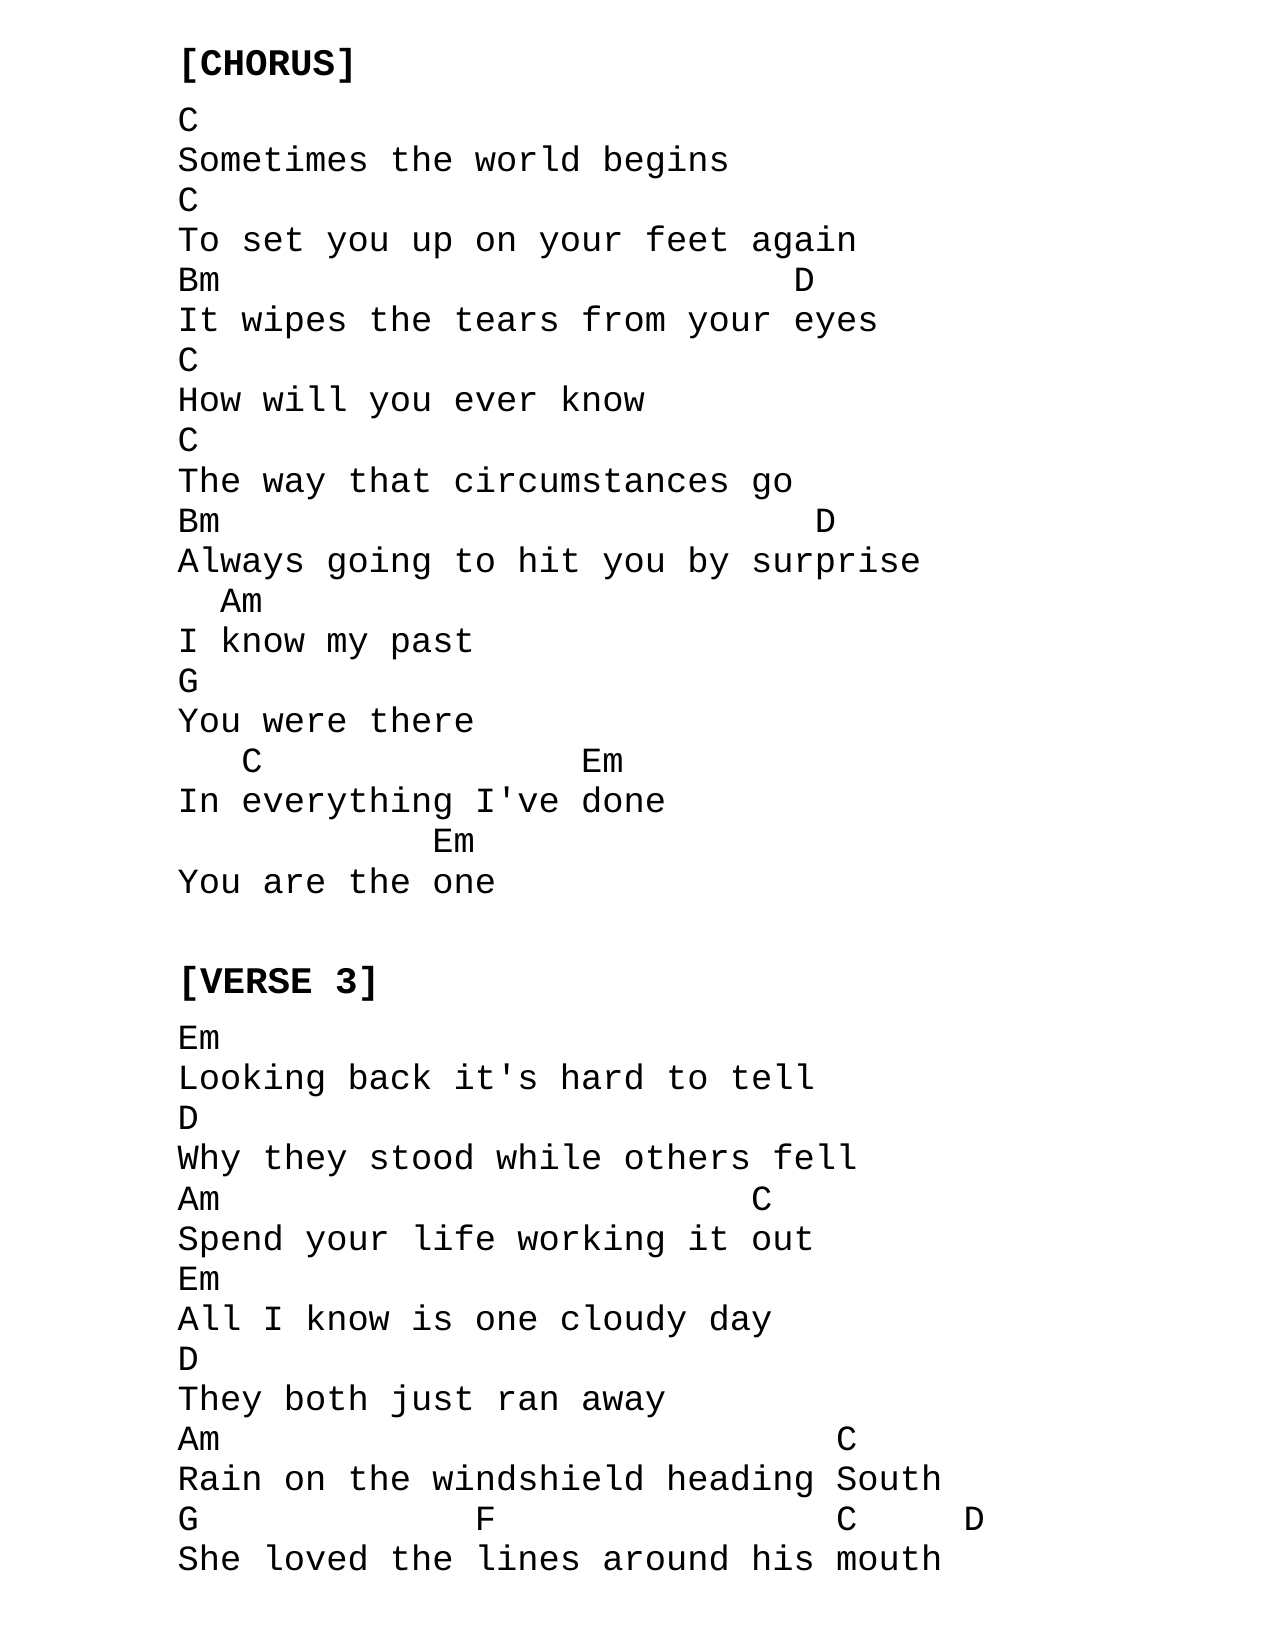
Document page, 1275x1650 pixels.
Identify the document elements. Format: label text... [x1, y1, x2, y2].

text To set you up on your feet again [177, 222, 1231, 262]
text All I know is one cloudy day [177, 1301, 1231, 1341]
text They both just ran away [177, 1381, 1231, 1421]
text C [177, 342, 1231, 382]
text Why they stood while others fell [177, 1140, 1231, 1180]
text Em [177, 1020, 1231, 1060]
text C [177, 182, 1231, 222]
text C Em [177, 743, 1231, 783]
subtitle [VERSE 3] [177, 963, 1231, 1005]
text It wipes the tears from your eyes [177, 302, 1231, 342]
text Em [177, 1261, 1231, 1301]
text In everything I've done [177, 783, 1231, 823]
text Rain on the windshield heading South [177, 1461, 1231, 1501]
text You are the one [177, 863, 1231, 904]
text G F C D [177, 1501, 1231, 1541]
subtitle [CHORUS] [177, 44, 1231, 87]
text Bm D [177, 262, 1231, 302]
text She loved the lines around his mouth [177, 1541, 1231, 1581]
text D [177, 1100, 1231, 1140]
text Em [177, 823, 1231, 863]
text D [177, 1341, 1231, 1381]
text Always going to hit you by surprise [177, 543, 1231, 583]
text G [177, 663, 1231, 703]
text Am C [177, 1180, 1231, 1221]
text Am [177, 583, 1231, 623]
text Bm D [177, 503, 1231, 543]
text Spend your life working it out [177, 1221, 1231, 1261]
text Am C [177, 1421, 1231, 1461]
text C [177, 102, 1231, 142]
text You were there [177, 703, 1231, 743]
text Sometimes the world begins [177, 142, 1231, 182]
text Looking back it's hard to tell [177, 1060, 1231, 1100]
text I know my past [177, 623, 1231, 663]
text C [177, 422, 1231, 462]
text How will you ever know [177, 382, 1231, 422]
text The way that circumstances go [177, 462, 1231, 503]
